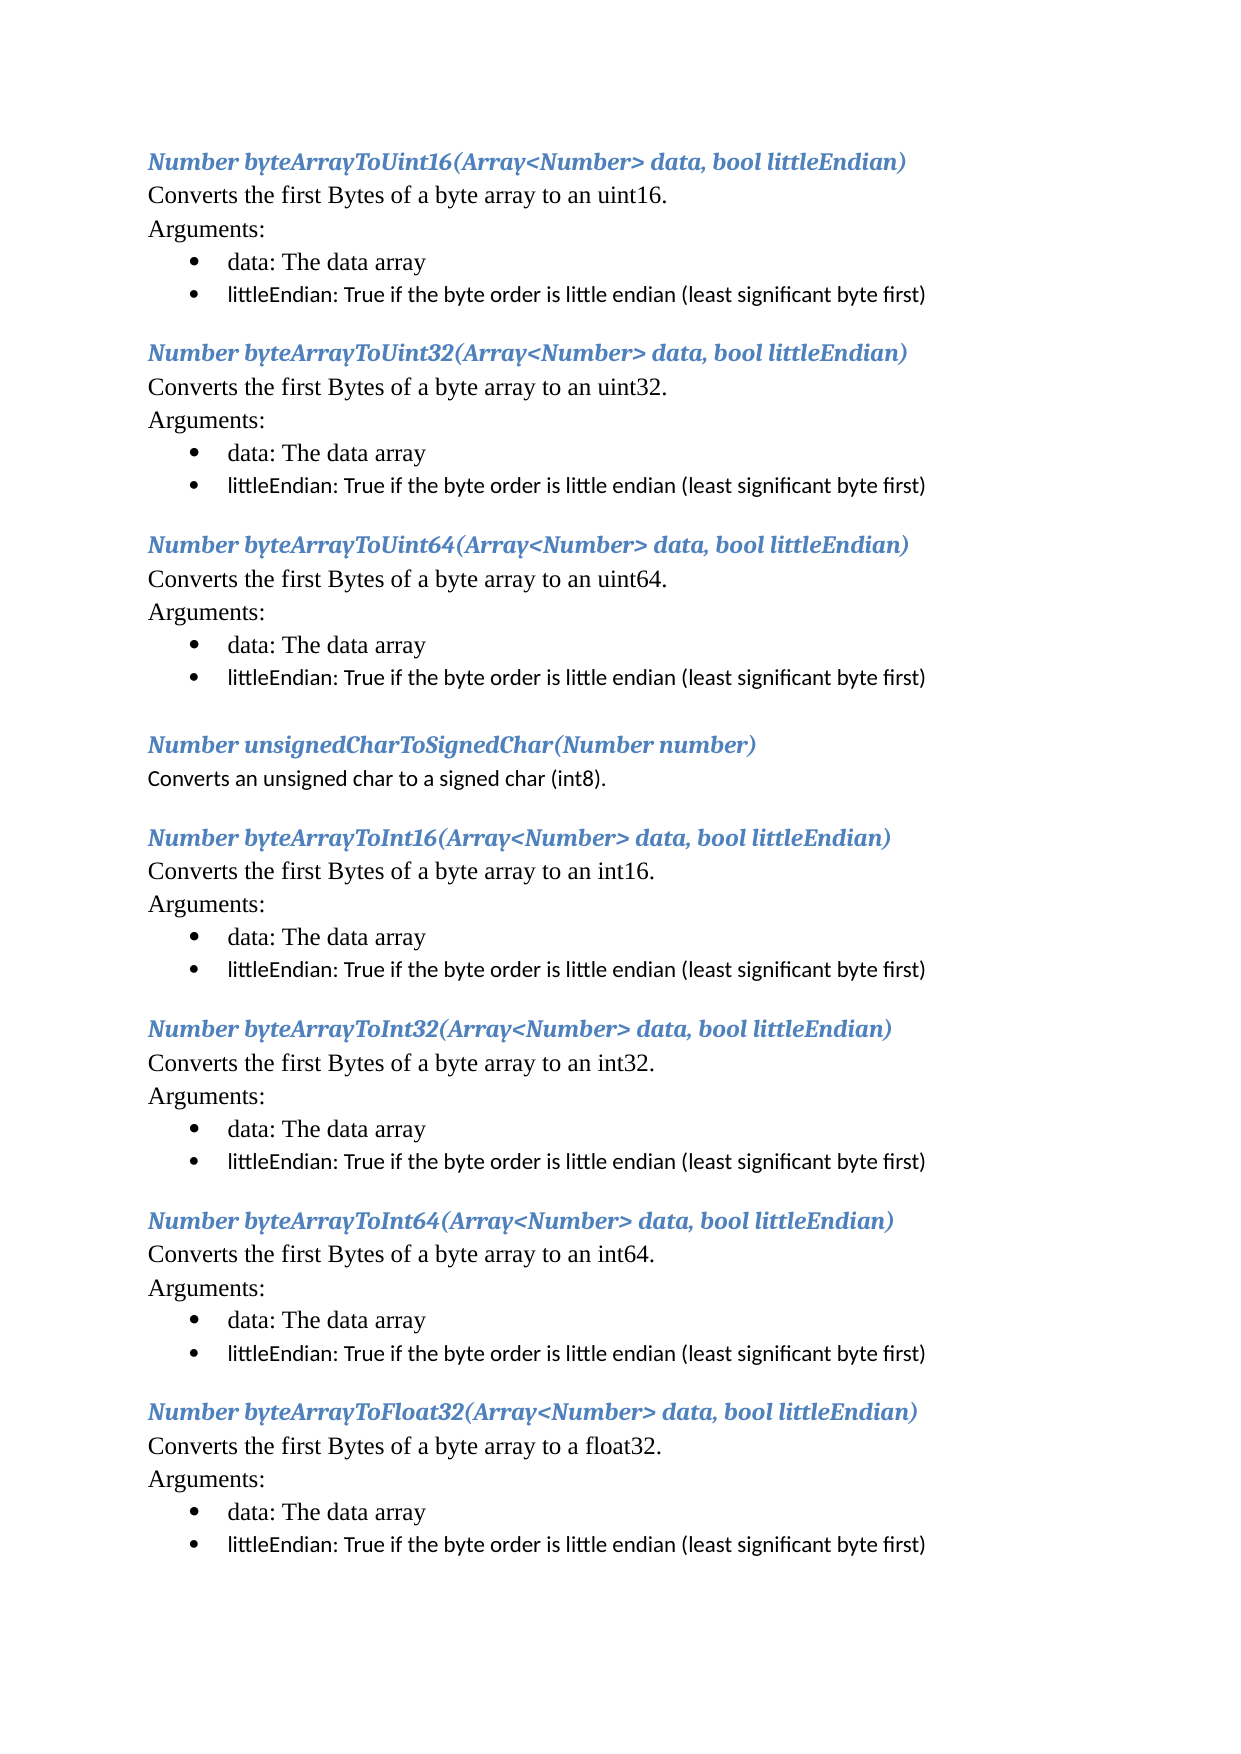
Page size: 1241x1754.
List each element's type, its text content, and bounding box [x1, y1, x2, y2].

list littleEndian: True if the byte order is little endian (least significant byte first) [190, 663, 1093, 691]
text Converts an unsigned char to a signed char (int8). [148, 764, 1093, 792]
text Arguments: [148, 889, 1093, 918]
list data: The data array [190, 438, 1093, 467]
list data: The data array [190, 922, 1093, 951]
list littleEndian: True if the byte order is little endian (least significant byte first) [190, 280, 1093, 308]
text Arguments: [148, 597, 1093, 626]
list littleEndian: True if the byte order is little endian (least significant byte first) [190, 471, 1093, 499]
text Arguments: [148, 214, 1093, 242]
list data: The data array [190, 630, 1093, 658]
subtitle Number unsignedCharToSignedChar(Number number) [148, 731, 1093, 760]
list littleEndian: True if the byte order is little endian (least significant byte first) [190, 956, 1093, 983]
list data: The data array [190, 247, 1093, 275]
subtitle Number byteArrayToInt32(Array<Number> data, bool littleEndian) [148, 1015, 1093, 1044]
list data: The data array [190, 1497, 1093, 1526]
text Arguments: [148, 1081, 1093, 1110]
text Converts the first Bytes of a byte array to an int16. [148, 856, 1093, 885]
text Converts the first Bytes of a byte array to an uint16. [148, 181, 1093, 209]
subtitle Number byteArrayToInt64(Array<Number> data, bool littleEndian) [148, 1207, 1093, 1235]
subtitle Number byteArrayToUint32(Array<Number> data, bool littleEndian) [148, 339, 1093, 368]
list littleEndian: True if the byte order is little endian (least significant byte first) [190, 1147, 1093, 1175]
list data: The data array [190, 1114, 1093, 1143]
text Converts the first Bytes of a byte array to an int32. [148, 1048, 1093, 1077]
subtitle Number byteArrayToInt16(Array<Number> data, bool littleEndian) [148, 823, 1093, 852]
text Converts the first Bytes of a byte array to an int64. [148, 1239, 1093, 1268]
list littleEndian: True if the byte order is little endian (least significant byte first) [190, 1530, 1093, 1558]
text Converts the first Bytes of a byte array to an uint32. [148, 372, 1093, 401]
list littleEndian: True if the byte order is little endian (least significant byte first) [190, 1339, 1093, 1367]
text Converts the first Bytes of a byte array to an uint64. [148, 564, 1093, 592]
text Arguments: [148, 1464, 1093, 1493]
subtitle Number byteArrayToUint64(Array<Number> data, bool littleEndian) [148, 531, 1093, 559]
text Arguments: [148, 405, 1093, 434]
subtitle Number byteArrayToFloat32(Array<Number> data, bool littleEndian) [148, 1398, 1093, 1427]
subtitle Number byteArrayToUint16(Array<Number> data, bool littleEndian) [148, 148, 1093, 176]
text Arguments: [148, 1273, 1093, 1301]
text Converts the first Bytes of a byte array to a float32. [148, 1431, 1093, 1460]
list data: The data array [190, 1306, 1093, 1334]
